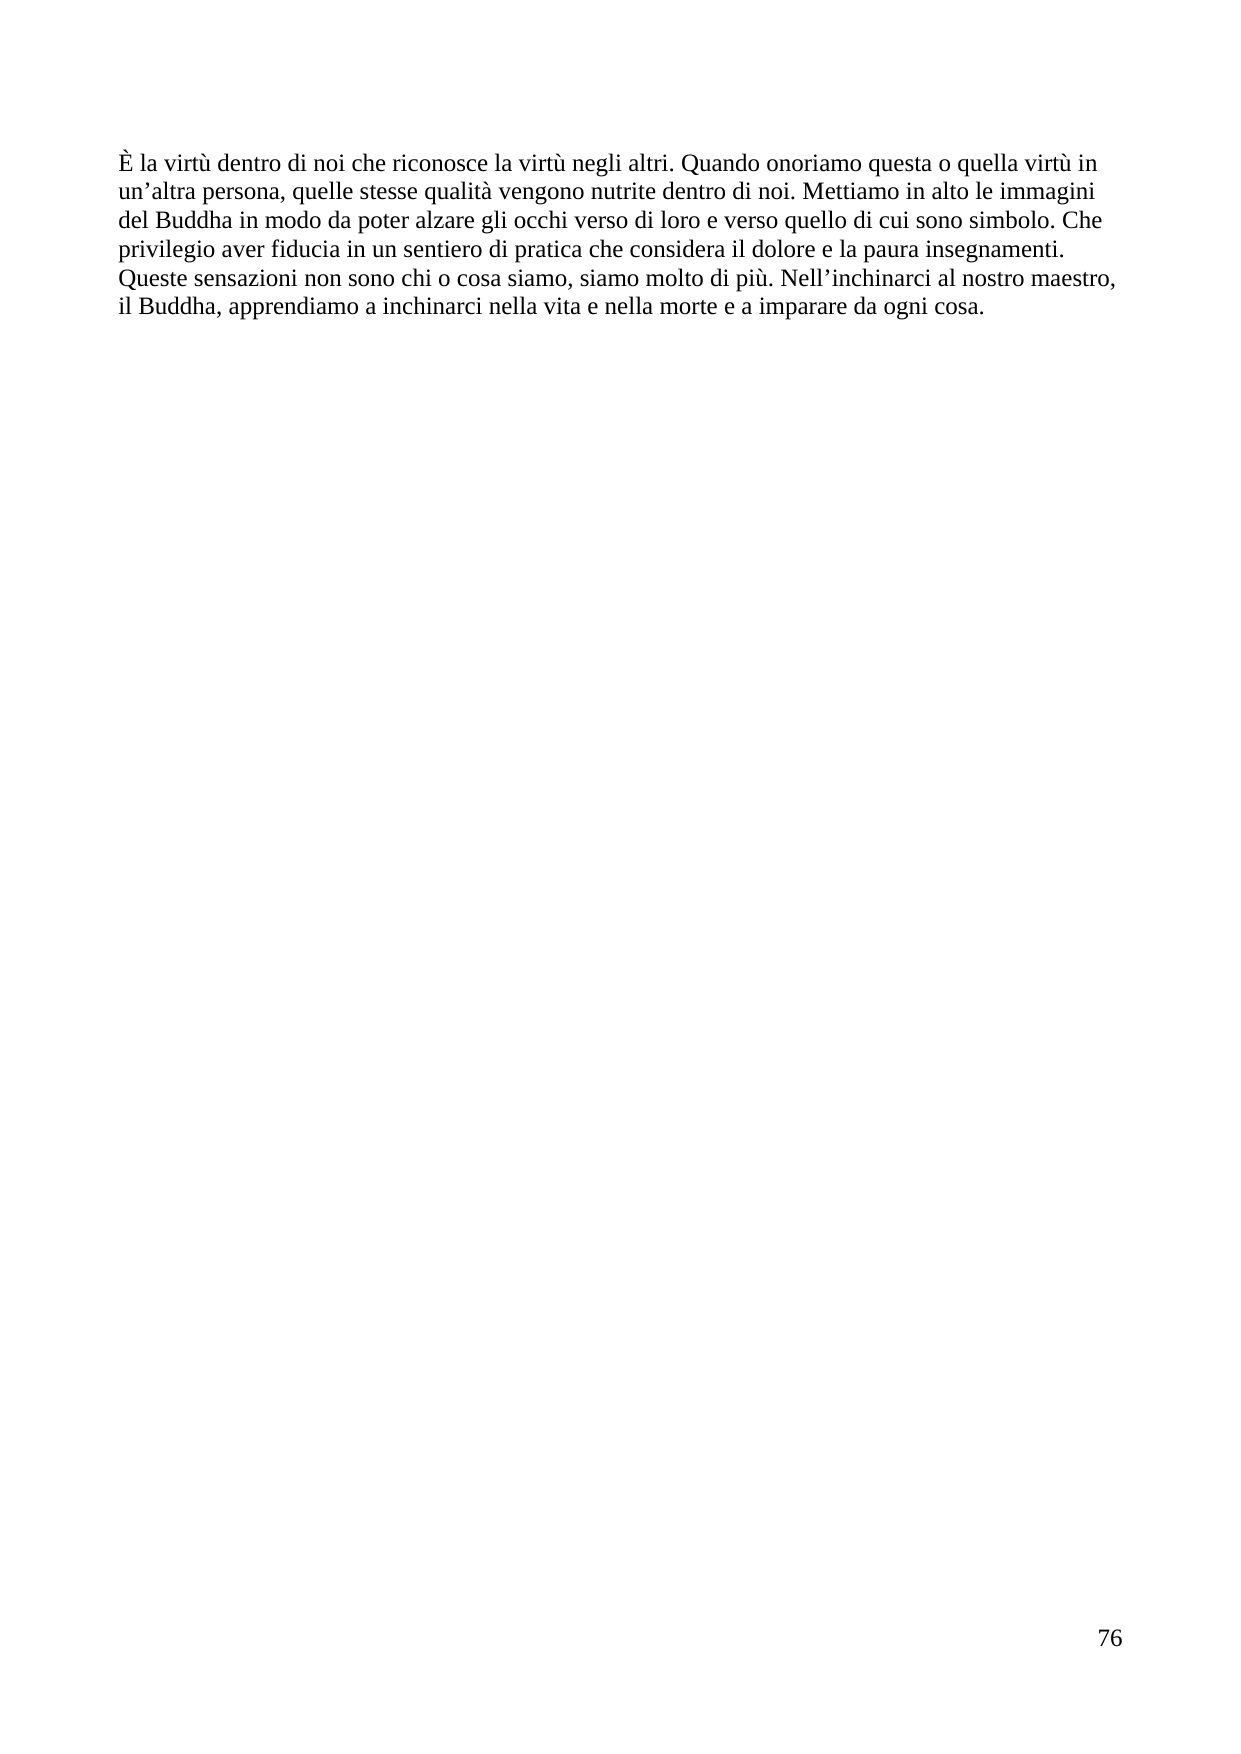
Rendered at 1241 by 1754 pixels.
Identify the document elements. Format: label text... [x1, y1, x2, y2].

text È la virtù dentro di noi che riconosce la virtù negli altri. Quando onoriamo questa o quella virtù in un’altra persona, quelle stesse qualità vengono nutrite dentro di noi. Mettiamo in alto le immagini del Buddha in modo da poter alzare gli occhi verso di loro e verso quello di cui sono simbolo. Che privilegio aver fiducia in un sentiero di pratica che considera il dolore e la paura insegnamenti. Queste sensazioni non sono chi o cosa siamo, siamo molto di più. Nell’inchinarci al nostro maestro, il Buddha, apprendiamo a inchinarci nella vita e nella morte e a imparare da ogni cosa. [118, 148, 1122, 320]
